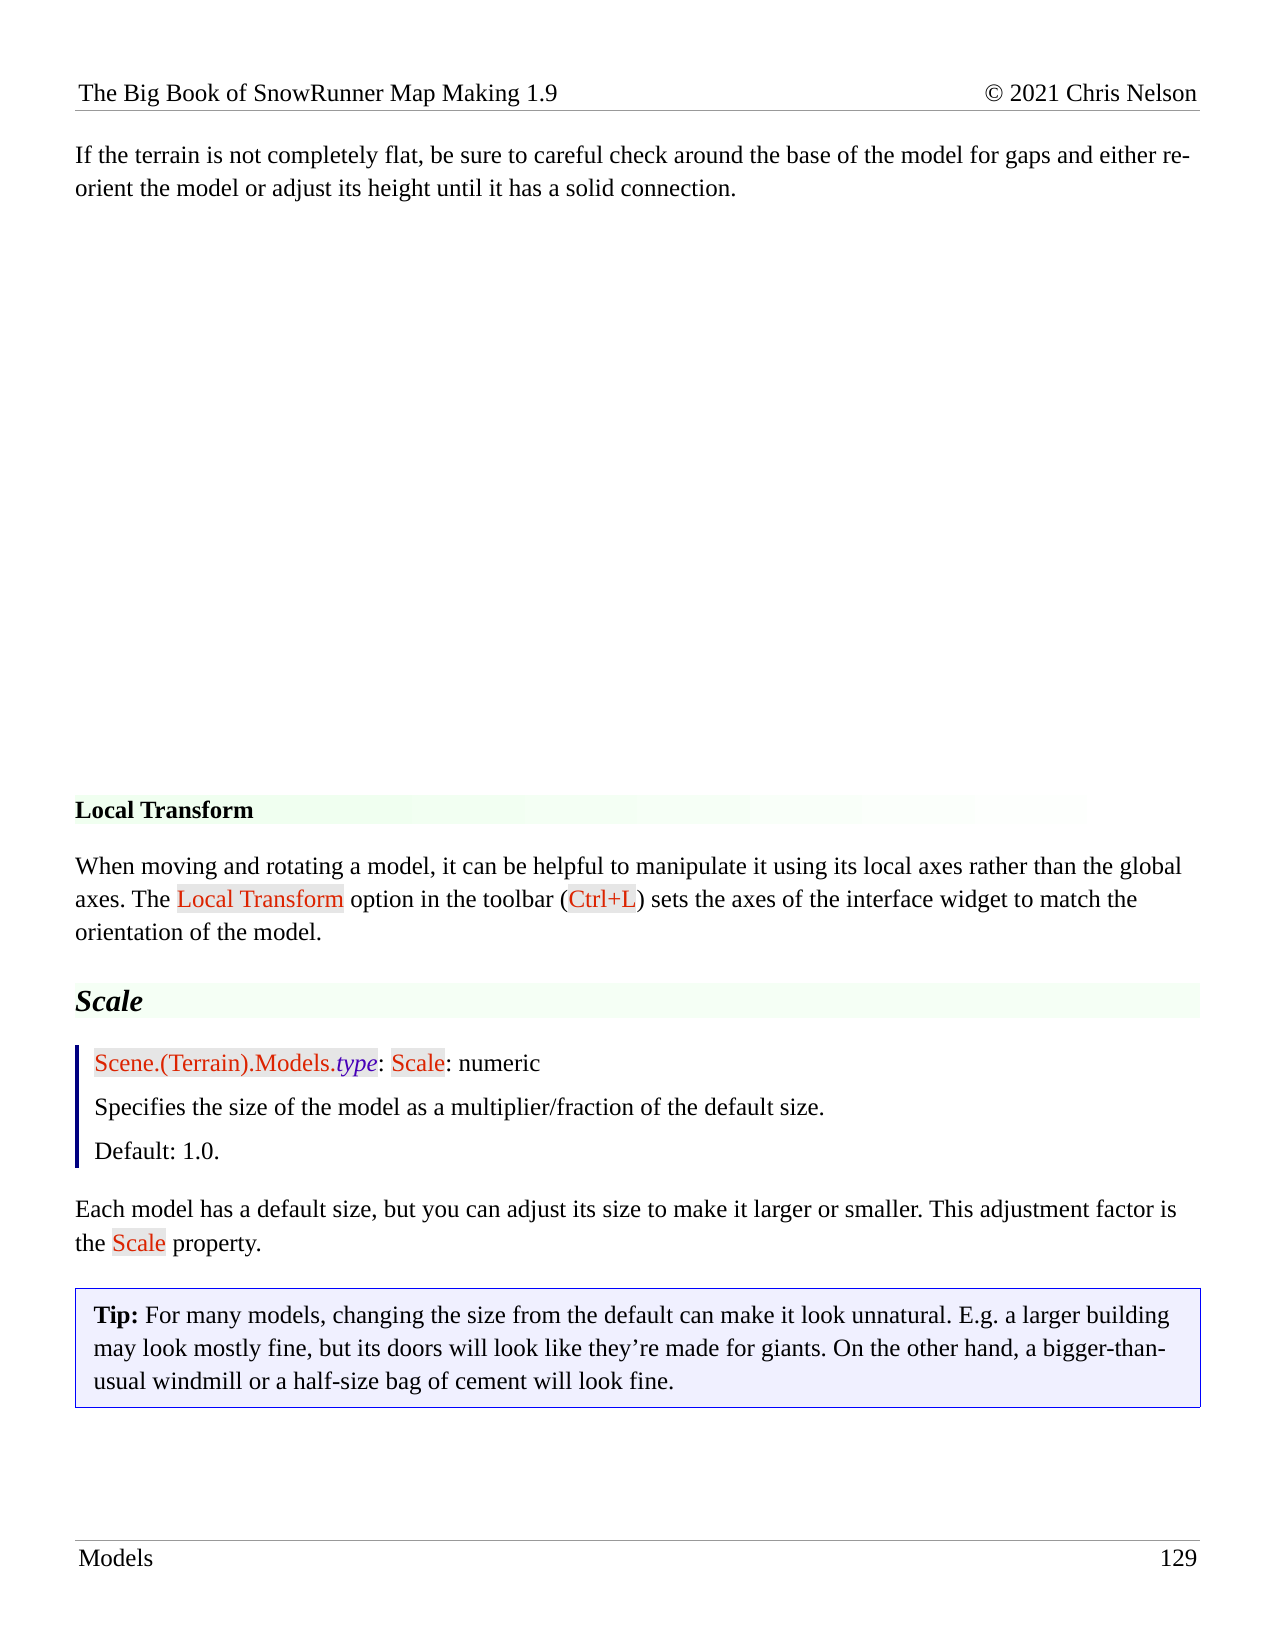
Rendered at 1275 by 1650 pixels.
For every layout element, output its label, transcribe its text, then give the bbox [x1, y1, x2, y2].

subtitle Local Transform [75, 795, 1200, 824]
text Each model has a default size, but you can adjust its size to make it larger or smaller. This adjustment factor is the Scale property. [75, 1194, 1200, 1256]
text When moving and rotating a model, it can be helpful to manipulate it using its local axes rather than the global axes. The Local Transform option in the toolbar (Ctrl+L) sets the axes of the interface widget to match the orientation of the model. [75, 851, 1200, 946]
subtitle Scale [75, 983, 1200, 1018]
list For many models, changing the size from the default can make it look unnatural. E.g. a larger building may look mostly fine, but its doors will look like they’re made for giants. On the other hand, a bigger-than-usual windmill or a half-size bag of cement will look fine. [76, 1289, 1200, 1407]
text If the terrain is not completely flat, be sure to careful check around the base of the model for gaps and either re-orient the model or adjust its height until it has a solid connection. [75, 140, 1200, 202]
text Scene.(Terrain).Models.type: Scale: numeric [79, 1045, 1200, 1077]
text Default: 1.0. [79, 1133, 1200, 1168]
text Specifies the size of the model as a multiplier/fraction of the default size. [79, 1089, 1200, 1121]
